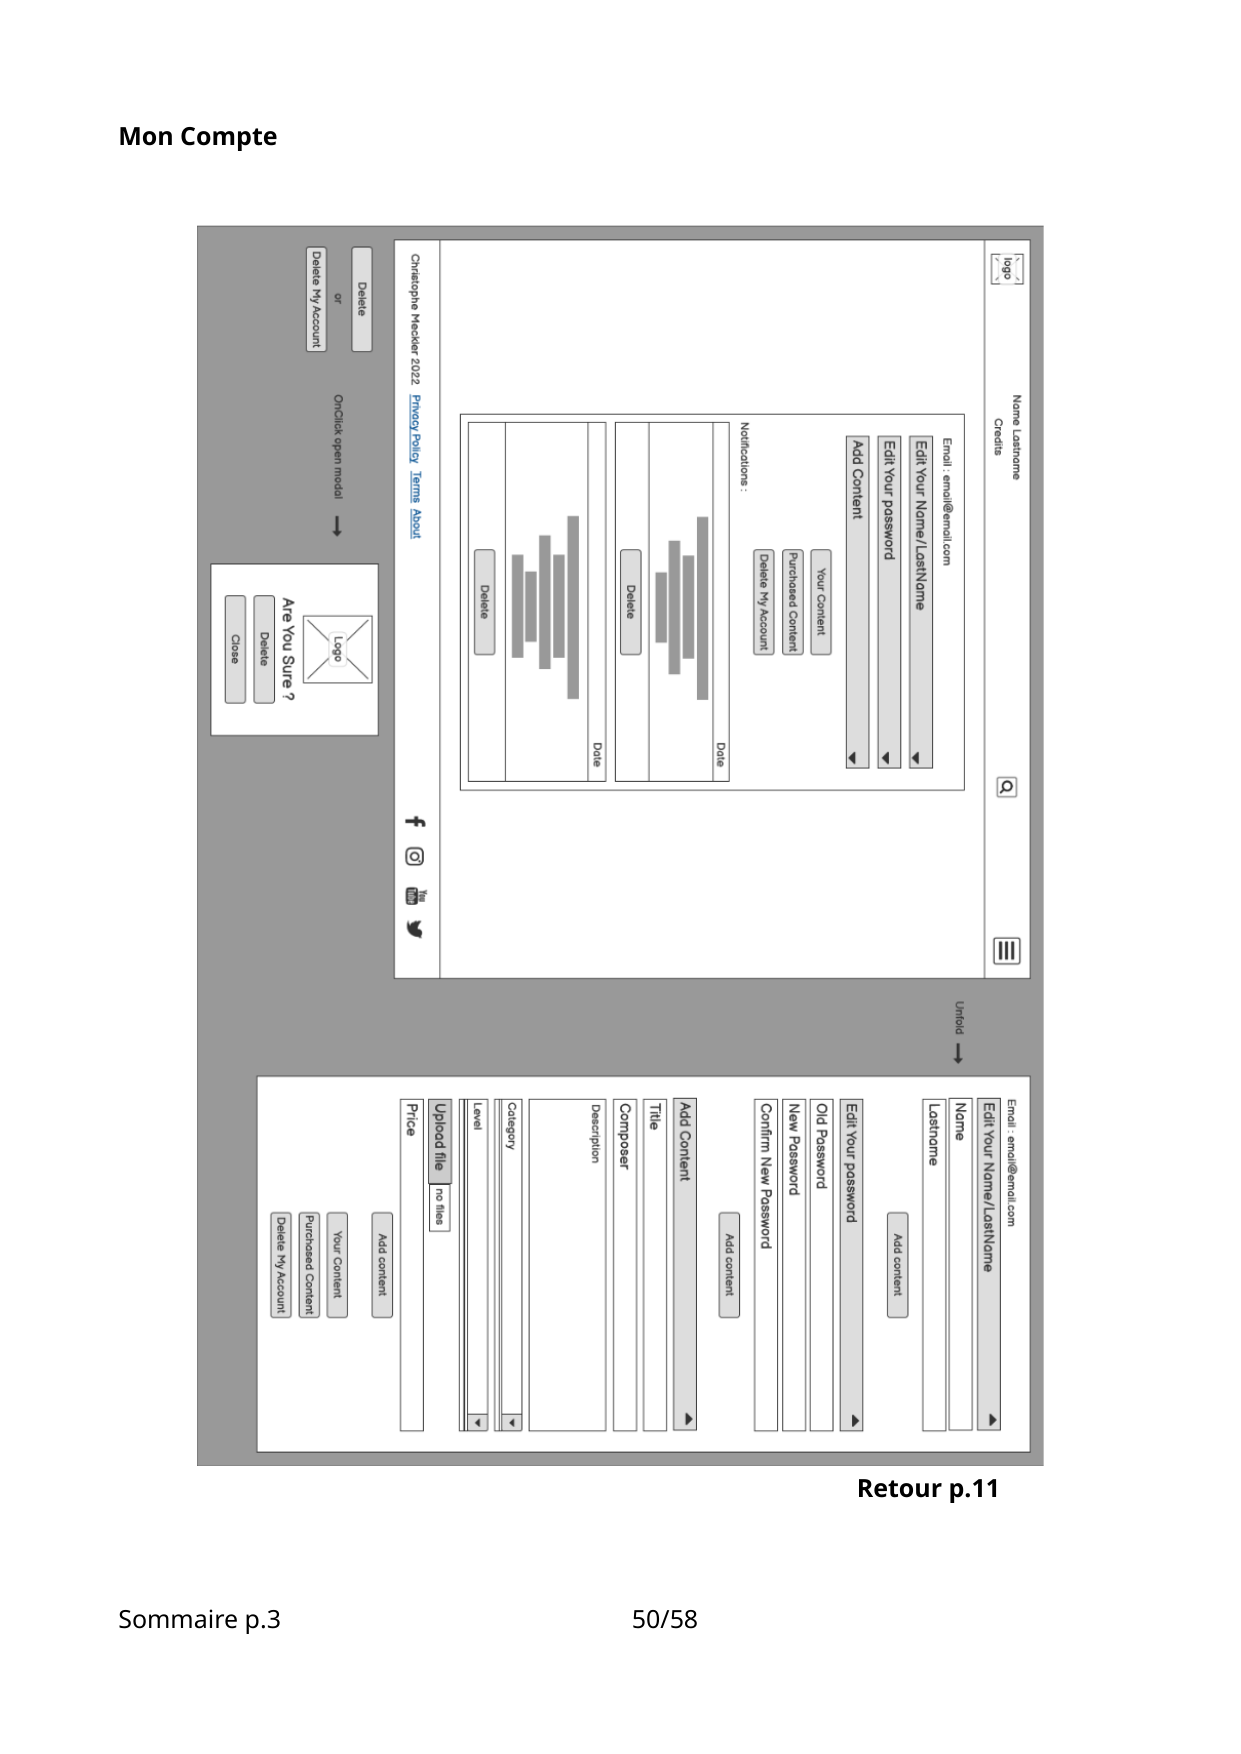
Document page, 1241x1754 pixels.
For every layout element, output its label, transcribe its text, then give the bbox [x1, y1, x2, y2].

picture [197, 227, 1044, 1466]
subtitle Mon Compte [118, 118, 1122, 152]
text Retour p.10 [118, 1471, 1122, 1504]
